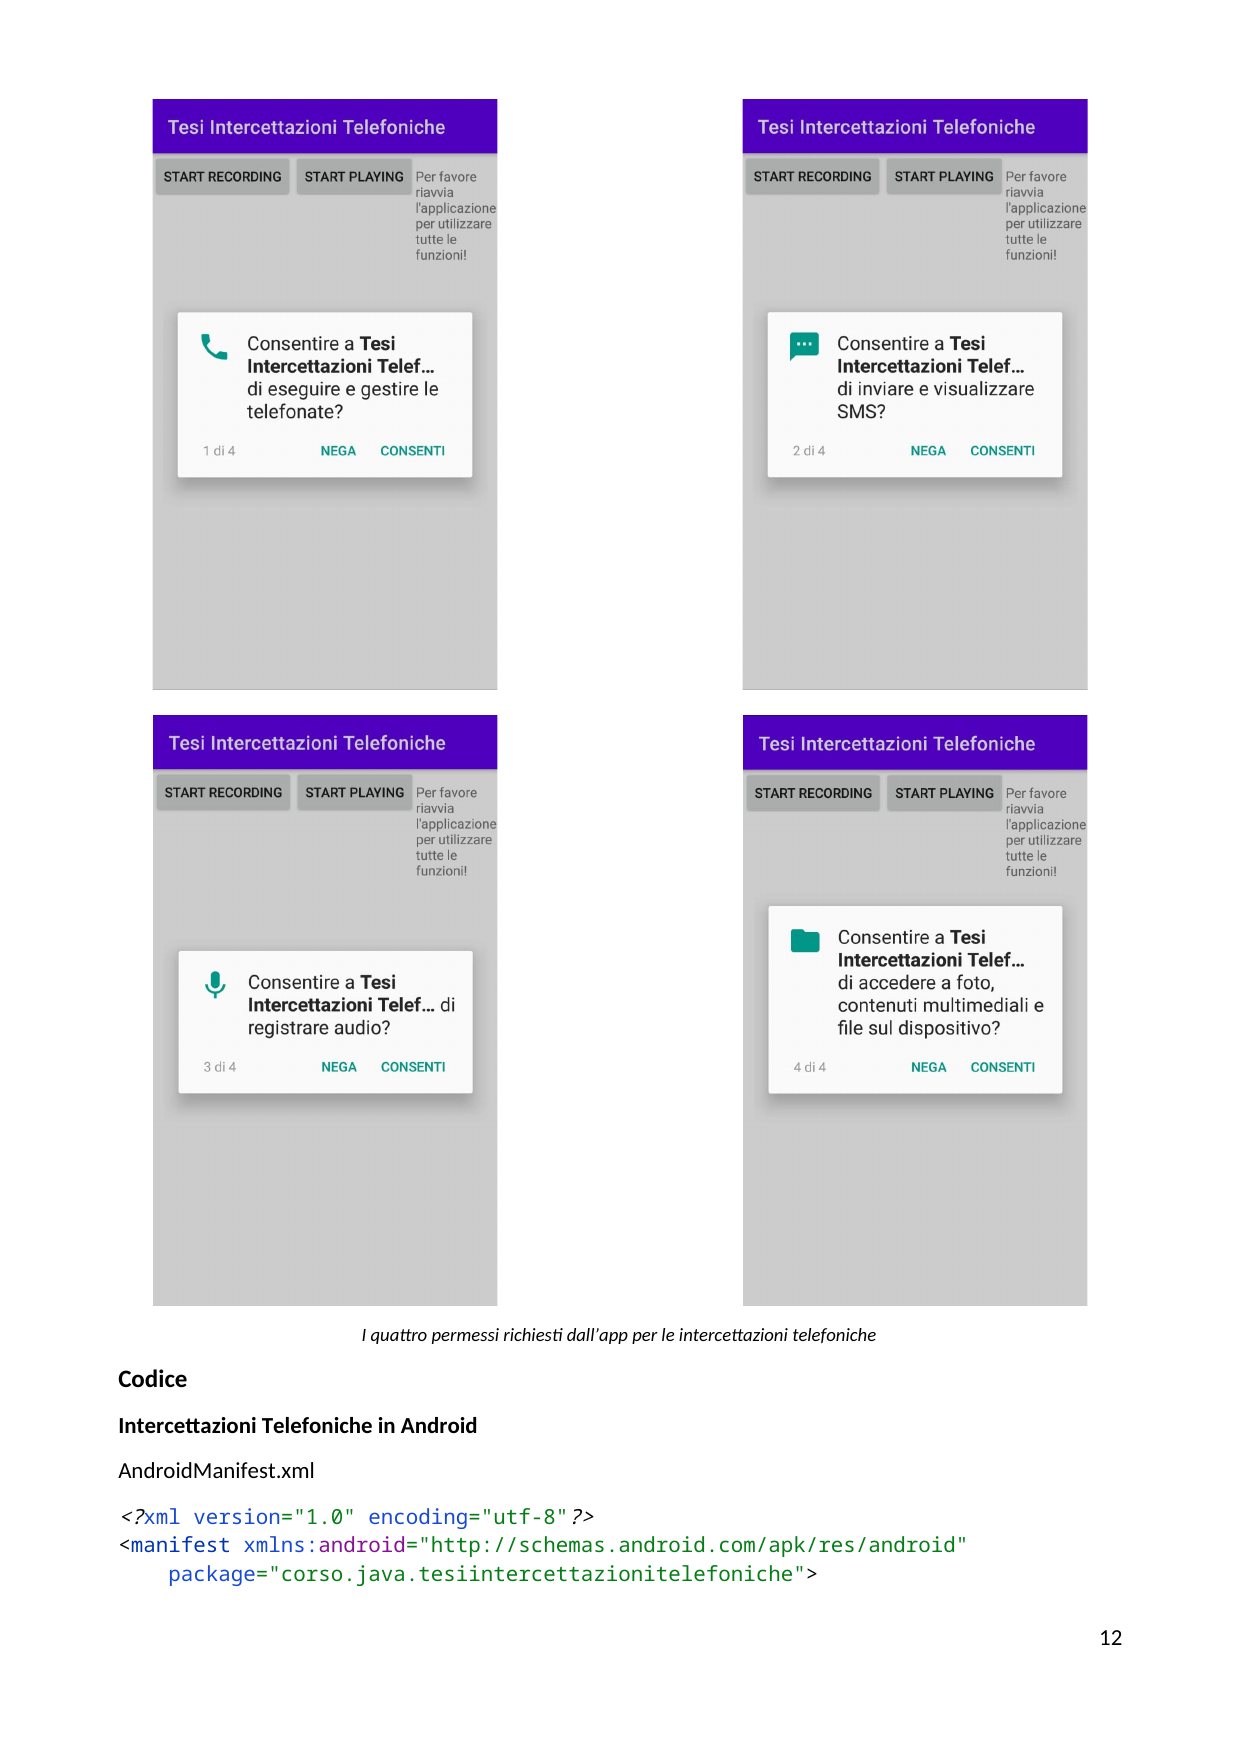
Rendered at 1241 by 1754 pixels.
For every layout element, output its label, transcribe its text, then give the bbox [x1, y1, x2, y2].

text AndroidManifest.xml [118, 1457, 1122, 1485]
text <?xml version="1.0" encoding="utf-8"?> <manifest xmlns:android="http://schemas.android.com/apk/res/android" package="corso.java.tesiintercettazionitelefoniche"> [118, 1502, 1122, 1616]
text Codice [118, 1363, 1122, 1394]
text I quattro permessi richiesti dall’app per le intercettazioni telefoniche [118, 1323, 1122, 1346]
text Intercettazioni Telefoniche in Android [118, 1411, 1122, 1439]
